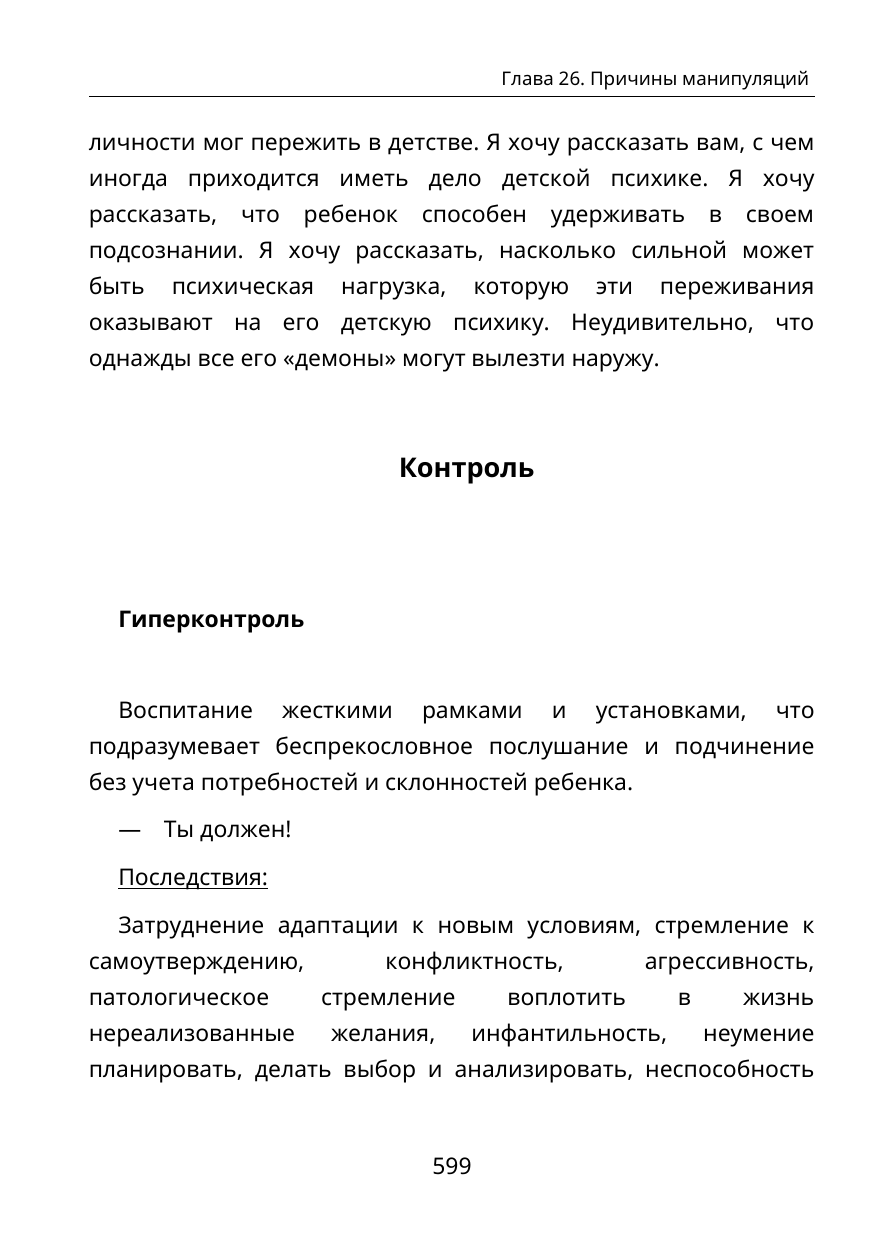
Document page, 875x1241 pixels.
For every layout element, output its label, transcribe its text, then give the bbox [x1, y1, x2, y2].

list Ты должен! [88, 813, 815, 844]
text Воспитание жесткими рамками и установками, что подразумевает беспрекословное послушание и подчинение без учета потребностей и склонностей ребенка. [88, 694, 815, 797]
subtitle Гиперконтроль [88, 603, 815, 635]
text Последствия: [88, 861, 815, 892]
text Затруднение адаптации к новым условиям, стремление к самоутверждению, конфликтность, агрессивность, патологическое стремление воплотить в жизнь нереализованные желания, инфантильность, неумение планировать, делать выбор и анализировать, неспособность [88, 909, 815, 1084]
text личности мог пережить в детстве. Я хочу рассказать вам, с чем иногда приходится иметь дело детской психике. Я хочу рассказать, что ребенок способен удерживать в своем подсознании. Я хочу рассказать, насколько сильной может быть психическая нагрузка, которую эти переживания оказывают на его детскую психику. Неудивительно, что однажды все его «демоны» могут вылезти наружу. [88, 126, 815, 373]
subtitle Контроль [88, 448, 815, 485]
